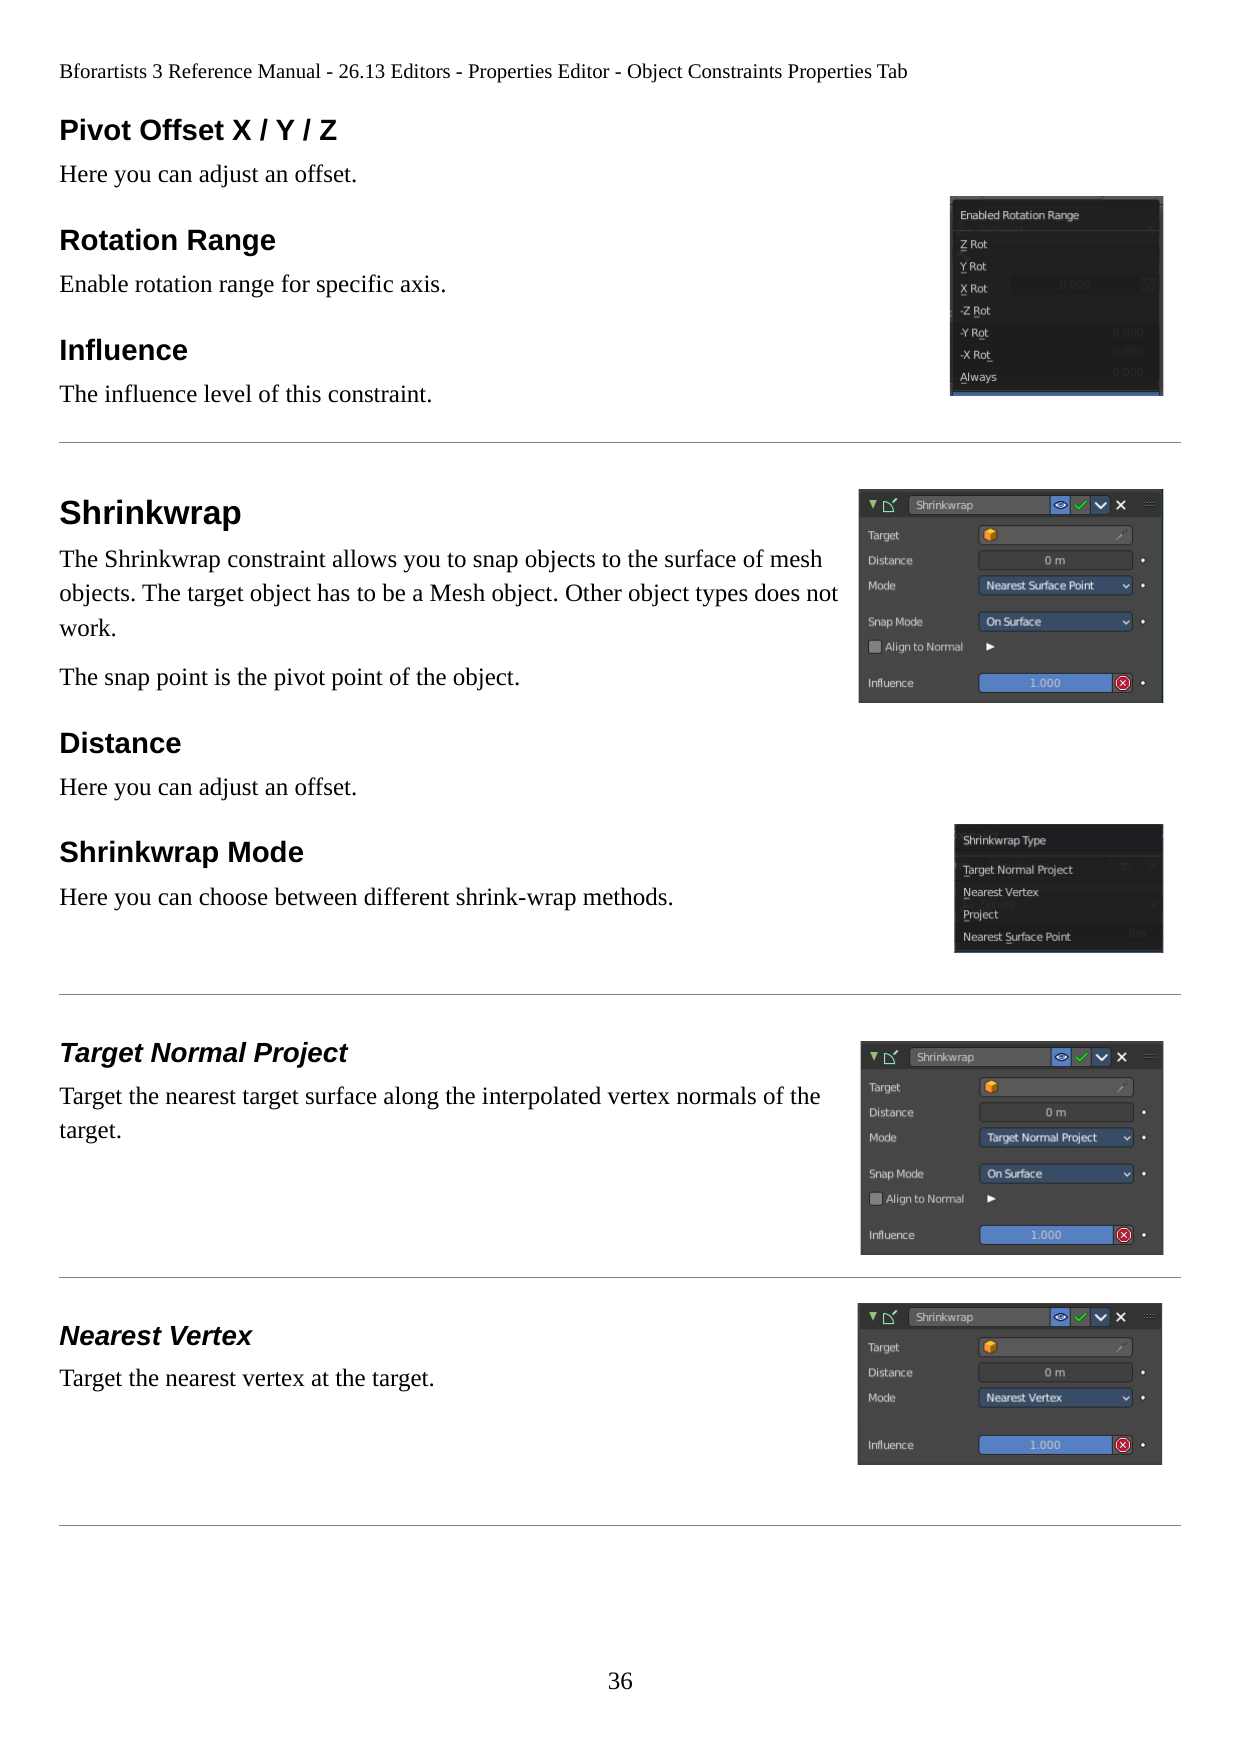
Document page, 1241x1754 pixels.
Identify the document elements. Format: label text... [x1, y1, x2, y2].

text Here you can adjust an offset. [59, 772, 1181, 801]
text Here you can adjust an offset. [59, 159, 1181, 188]
subtitle [1164, 332, 1181, 366]
subtitle Shrinkwrap [59, 493, 858, 531]
subtitle [1164, 222, 1181, 256]
subtitle [1164, 835, 1181, 869]
subtitle Rotation Range [59, 222, 949, 256]
subtitle Shrinkwrap Mode [59, 835, 954, 869]
picture [857, 1303, 1163, 1465]
subtitle Pivot Offset X / Y / Z [59, 113, 1181, 146]
text The Shrinkwrap constraint allows you to snap objects to the surface of mesh objects. The target object has to be a Mesh object. Other object types does not work. [59, 544, 858, 642]
subtitle Target Normal Project [59, 1036, 1181, 1068]
subtitle [1163, 1319, 1181, 1351]
picture [860, 1041, 1164, 1255]
subtitle Influence [59, 332, 949, 366]
text Target the nearest vertex at the target. [59, 1363, 857, 1392]
subtitle Nearest Vertex [59, 1319, 857, 1351]
picture [954, 824, 1164, 953]
text The snap point is the pivot point of the object. [59, 662, 858, 691]
picture [858, 489, 1164, 703]
text Target the nearest target surface along the interpolated vertex normals of the target. [59, 1081, 860, 1144]
subtitle [1164, 493, 1181, 531]
subtitle Distance [59, 726, 1181, 759]
text The influence level of this constraint. [59, 379, 1181, 407]
picture [949, 196, 1164, 396]
text Here you can choose between different shrink-wrap methods. [59, 882, 954, 910]
text Enable rotation range for specific axis. [59, 269, 949, 297]
